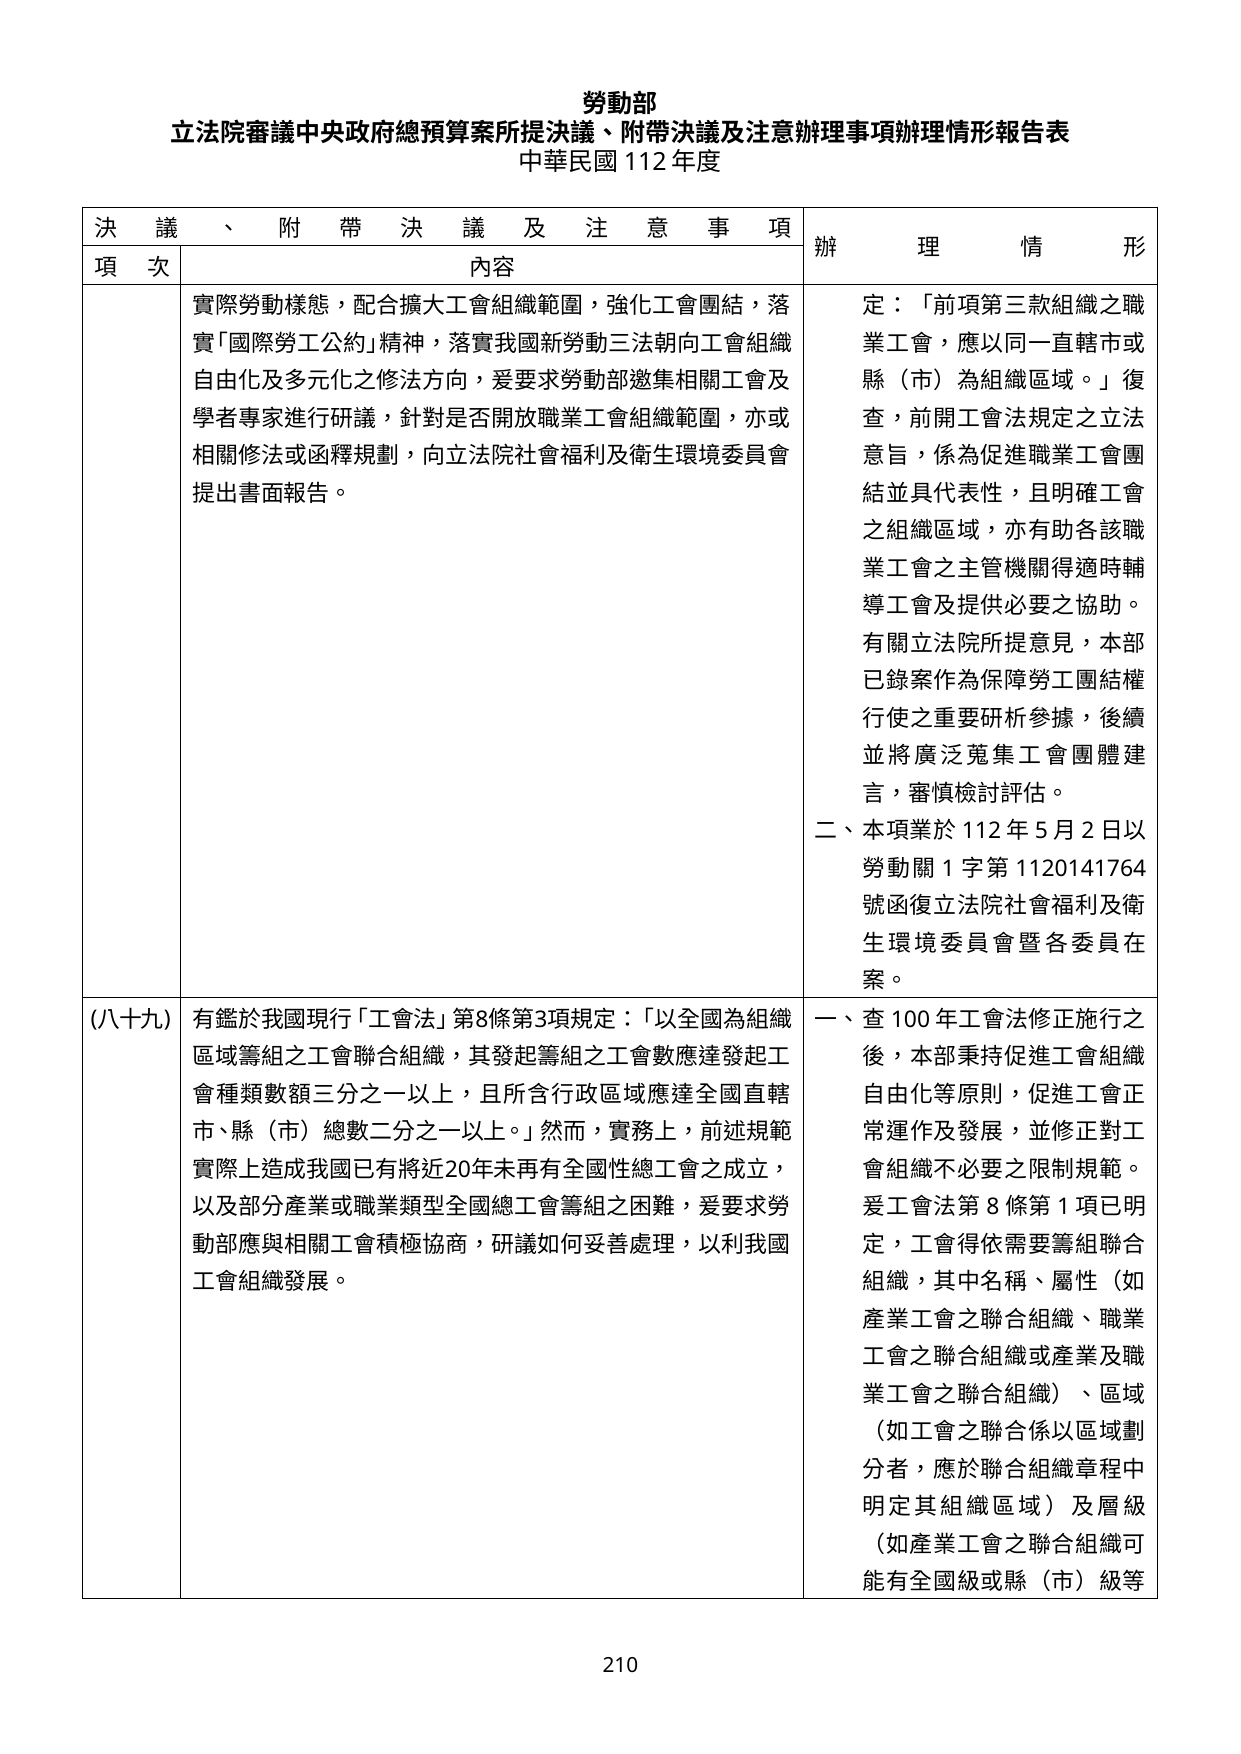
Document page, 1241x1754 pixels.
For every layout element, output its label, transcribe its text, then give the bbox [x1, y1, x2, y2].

table_header 辦理情形 [804, 208, 1157, 284]
table_cell 定：「前項第三款組織之職業工會，應以同一直轄市或縣（市）為組織區域。」復查，前開工會法規定之立法意旨，係為促進職業工會團結並具代表性，且明確工會之組織區域，亦有助各該職業工會之主管機關得適時輔導工會及提供必要之協助。有關立法院所提意見，本部已錄案作為保障勞工團結權行使之重要研析參據，後續並將廣泛蒐集工會團體建言，審慎檢討評估。 本項業於112年5月2日以勞動關1字第1120141764號函復立法院社會福利及衛生環境委員會暨各委員在案。 [804, 285, 1157, 997]
table_cell 實際勞動樣態，配合擴大工會組織範圍，強化工會團結，落實「國際勞工公約」精神，落實我國新勞動三法朝向工會組織自由化及多元化之修法方向，爰要求勞動部邀集相關工會及學者專家進行研議，針對是否開放職業工會組織範圍，亦或相關修法或函釋規劃，向立法院社會福利及衛生環境委員會提出書面報告。 [181, 285, 803, 997]
table_cell (八十九) [83, 998, 180, 1598]
table_header 決議、附帶決議及注意事項 [83, 208, 803, 245]
table_cell 內容 [181, 246, 803, 284]
table_cell 查100年工會法修正施行之後，本部秉持促進工會組織自由化等原則，促進工會正常運作及發展，並修正對工會組織不必要之限制規範。爰工會法第8條第1項已明定，工會得依需要籌組聯合組織，其中名稱、屬性（如產業工會之聯合組織、職業工會之聯合組織或產業及職業工會之聯合組織）、區域（如工會之聯合係以區域劃分者，應於聯合組織章程中明定其組織區域）及層級（如產業工會之聯合組織可能有全國級或縣（市）級等 [804, 998, 1157, 1598]
table_cell 有鑑於我國現行「工會法」第8條第3項規定：「以全國為組織區域籌組之工會聯合組織，其發起籌組之工會數應達發起工會種類數額三分之一以上，且所含行政區域應達全國直轄市、縣（市）總數二分之一以上。」然而，實務上，前述規範實際上造成我國已有將近20年未再有全國性總工會之成立，以及部分產業或職業類型全國總工會籌組之困難，爰要求勞動部應與相關工會積極協商，研議如何妥善處理，以利我國工會組織發展。 [181, 998, 803, 1598]
table_cell [83, 285, 180, 997]
table_cell 項次 [83, 246, 180, 284]
